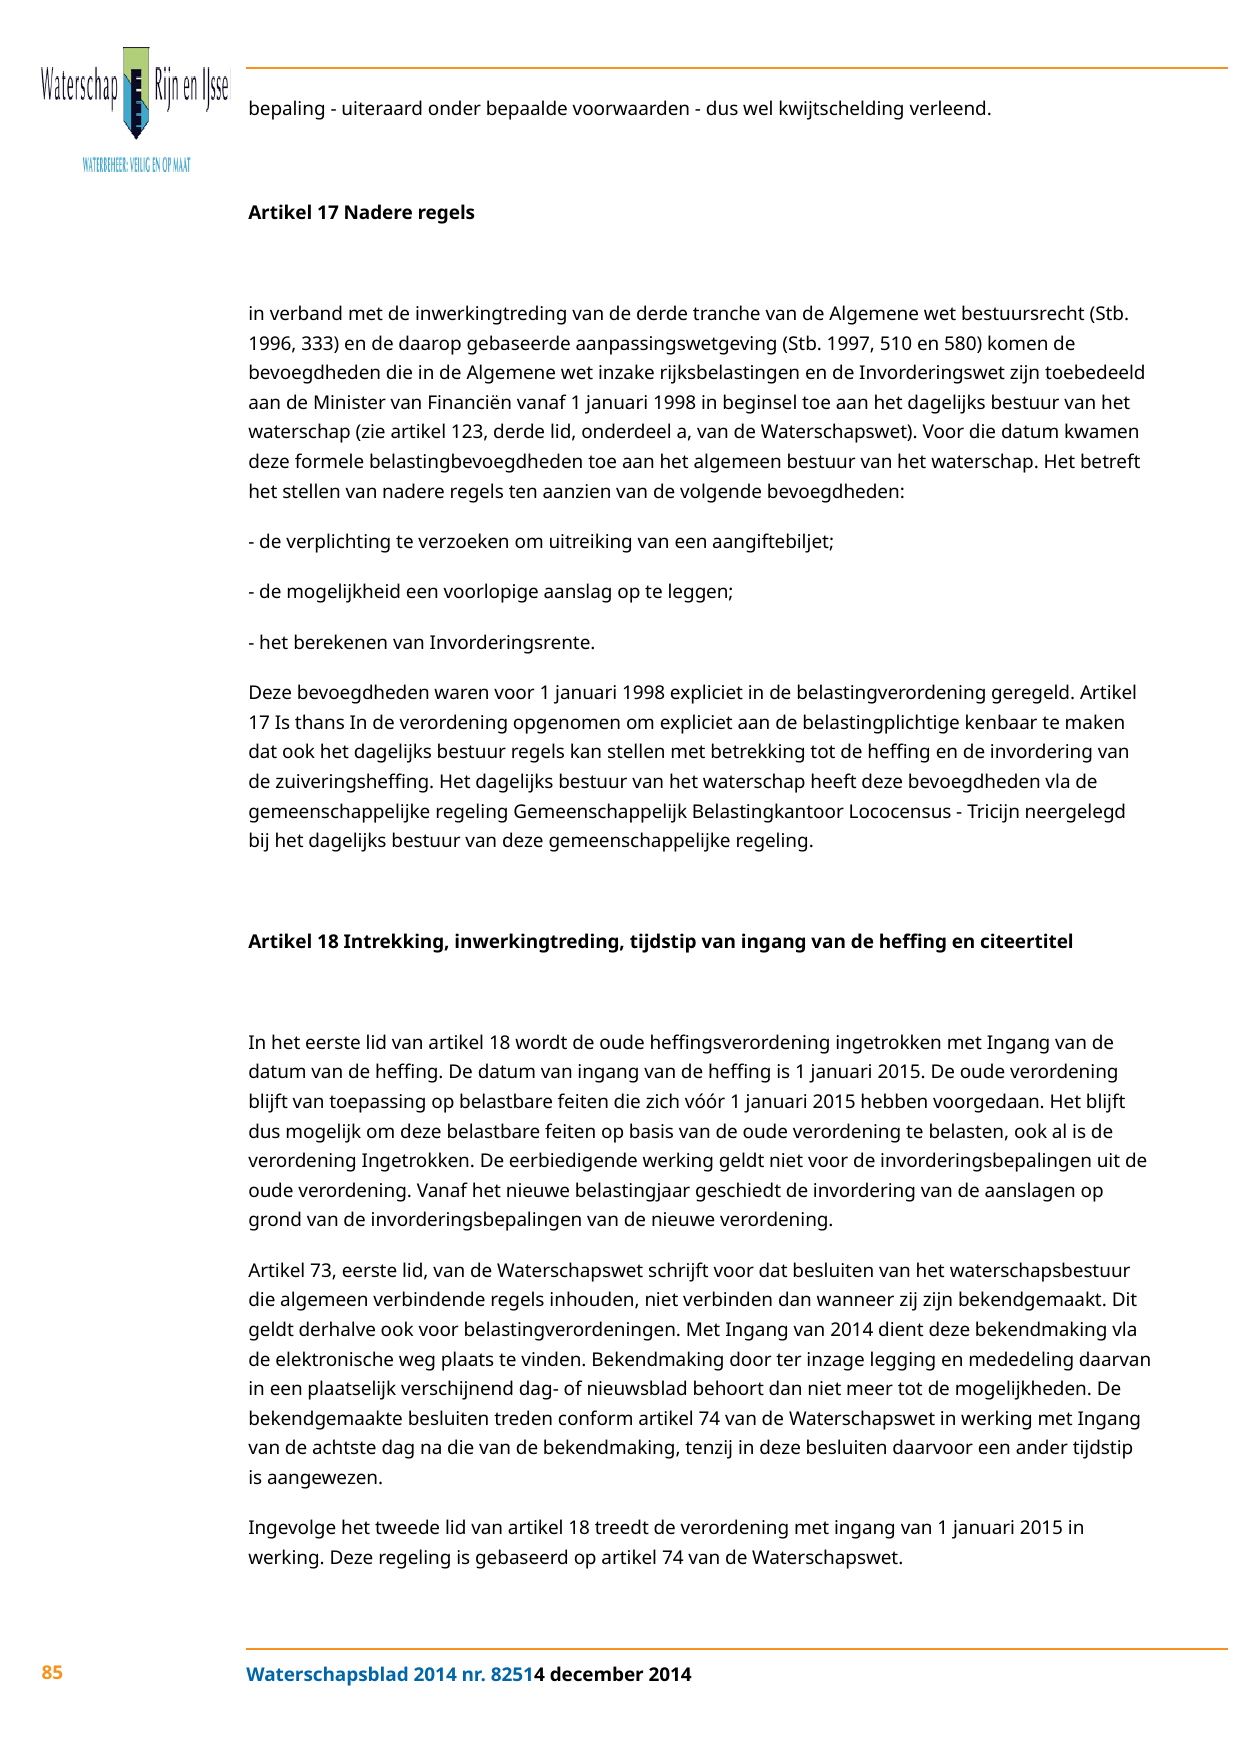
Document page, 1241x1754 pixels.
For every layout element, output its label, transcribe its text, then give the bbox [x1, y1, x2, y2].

text - het berekenen van Invorderingsrente. [248, 629, 1152, 655]
text - de verplichting te verzoeken om uitreiking van een aangiftebiljet; [248, 528, 1152, 554]
picture [41, 47, 231, 172]
text - de mogelijkheid een voorlopige aanslag op te leggen; [248, 579, 1152, 604]
text Deze bevoegdheden waren voor 1 januari 1998 expliciet in de belastingverordening geregeld. Artikel 17 Is thans In de verordening opgenomen om expliciet aan de belastingplichtige kenbaar te maken dat ook het dagelijks bestuur regels kan stellen met betrekking tot de heffing en de invordering van de zuiveringsheffing. Het dagelijks bestuur van het waterschap heeft deze bevoegdheden vla de gemeenschappelijke regeling Gemeenschappelijk Belastingkantoor Lococensus - Tricijn neergelegd bij het dagelijks bestuur van deze gemeenschappelijke regeling. [248, 679, 1152, 853]
text in verband met de inwerkingtreding van de derde tranche van de Algemene wet bestuursrecht (Stb. 1996, 333) en de daarop gebaseerde aanpassingswetgeving (Stb. 1997, 510 en 580) komen de bevoegdheden die in de Algemene wet inzake rijksbelastingen en de Invorderingswet zijn toebedeeld aan de Minister van Financiën vanaf 1 januari 1998 in beginsel toe aan het dagelijks bestuur van het waterschap (zie artikel 123, derde lid, onderdeel a, van de Waterschapswet). Voor die datum kwamen deze formele belastingbevoegdheden toe aan het algemeen bestuur van het waterschap. Het betreft het stellen van nadere regels ten aanzien van de volgende bevoegdheden: [248, 300, 1152, 504]
text bepaling - uiteraard onder bepaalde voorwaarden - dus wel kwijtschelding verleend. [248, 95, 1152, 121]
text Artikel 17 Nadere regels [248, 199, 1152, 225]
text Ingevolge het tweede lid van artikel 18 treedt de verordening met ingang van 1 januari 2015 in werking. Deze regeling is gebaseerd op artikel 74 van de Waterschapswet. [248, 1514, 1152, 1570]
text In het eerste lid van artikel 18 wordt de oude heffingsverordening ingetrokken met Ingang van de datum van de heffing. De datum van ingang van de heffing is 1 januari 2015. De oude verordening blijft van toepassing op belastbare feiten die zich vóór 1 januari 2015 hebben voorgedaan. Het blijft dus mogelijk om deze belastbare feiten op basis van de oude verordening te belasten, ook al is de verordening Ingetrokken. De eerbiedigende werking geldt niet voor de invorderingsbepalingen uit de oude verordening. Vanaf het nieuwe belastingjaar geschiedt de invordering van de aanslagen op grond van de invorderingsbepalingen van de nieuwe verordening. [248, 1029, 1152, 1232]
text Artikel 18 Intrekking, inwerkingtreding, tijdstip van ingang van de heffing en citeertitel [248, 928, 1152, 954]
text Artikel 73, eerste lid, van de Waterschapswet schrijft voor dat besluiten van het waterschapsbestuur die algemeen verbindende regels inhouden, niet verbinden dan wanneer zij zijn bekendgemaakt. Dit geldt derhalve ook voor belastingverordeningen. Met Ingang van 2014 dient deze bekendmaking vla de elektronische weg plaats te vinden. Bekendmaking door ter inzage legging en mededeling daarvan in een plaatselijk verschijnend dag- of nieuwsblad behoort dan niet meer tot de mogelijkheden. De bekendgemaakte besluiten treden conform artikel 74 van de Waterschapswet in werking met Ingang van de achtste dag na die van de bekendmaking, tenzij in deze besluiten daarvoor een ander tijdstip is aangewezen. [248, 1257, 1152, 1490]
